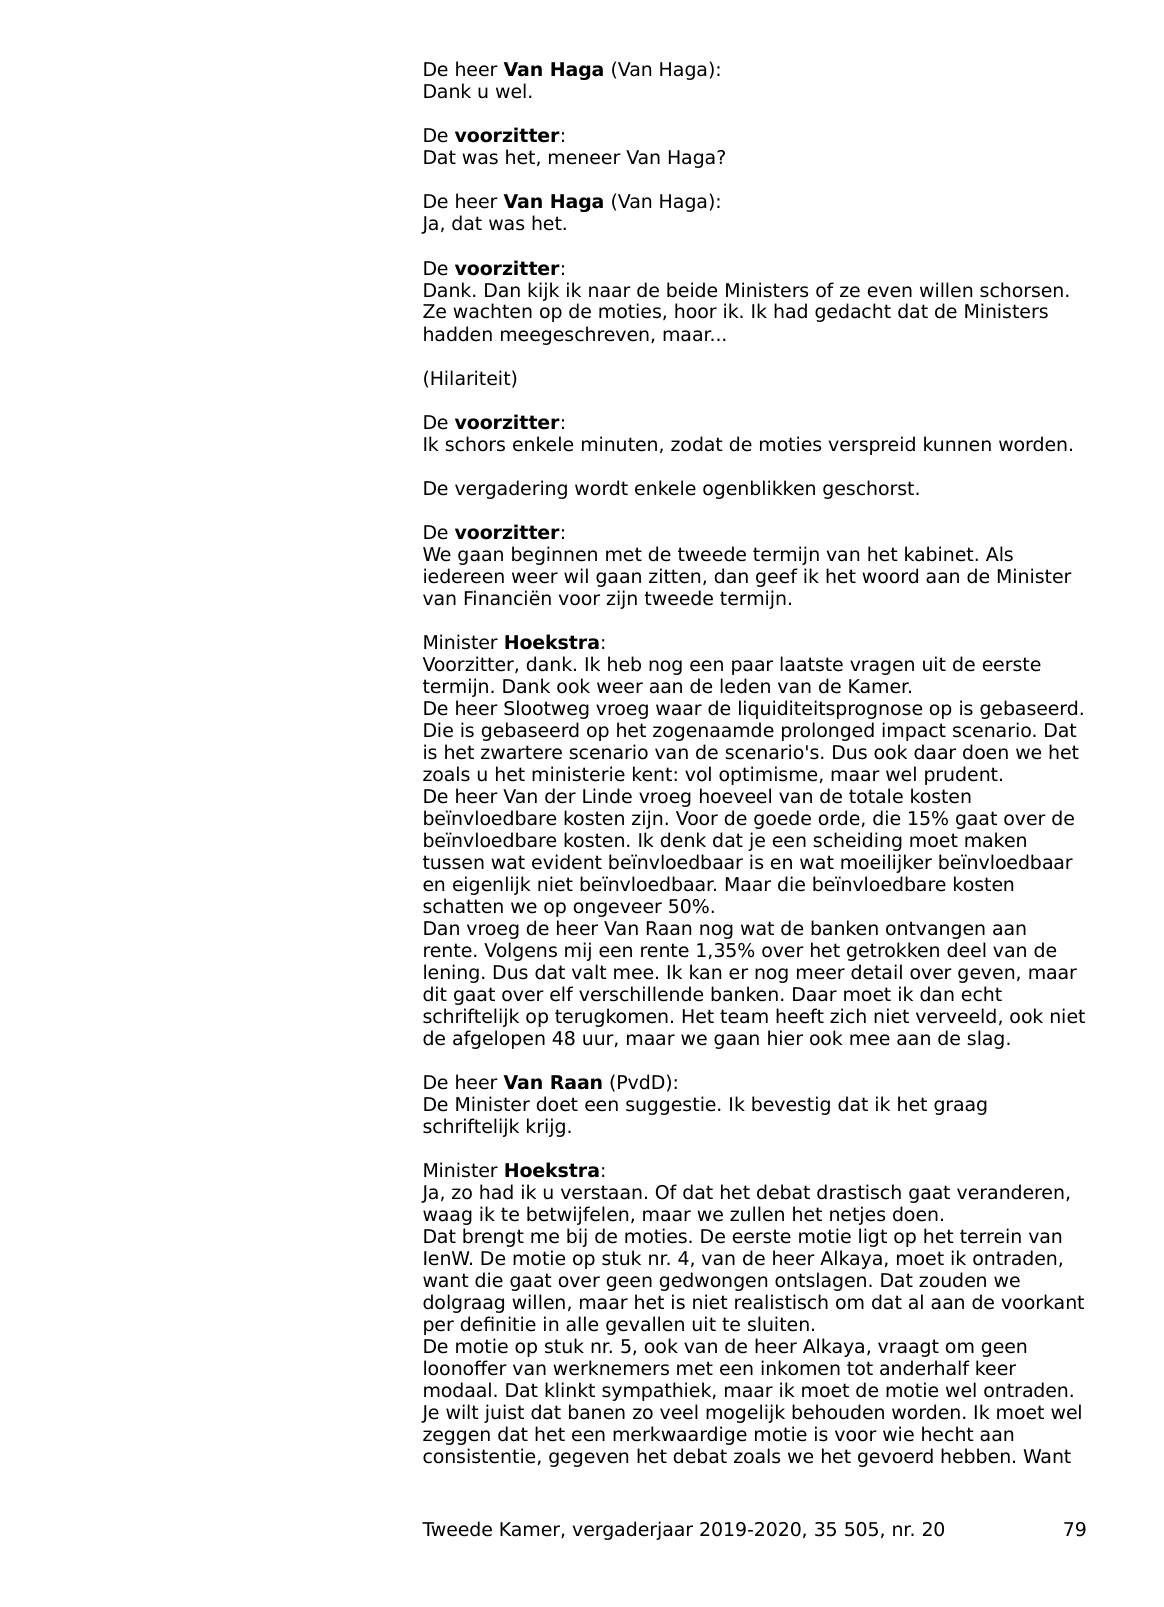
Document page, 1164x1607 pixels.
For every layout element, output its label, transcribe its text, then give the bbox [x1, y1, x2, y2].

text De voorzitter: [422, 125, 1087, 147]
text Dat brengt me bij de moties. De eerste motie ligt op het terrein van IenW. De motie op stuk nr. 4, van de heer Alkaya, moet ik ontraden, want die gaat over geen gedwongen ontslagen. Dat zouden we dolgraag willen, maar het is niet realistisch om dat al aan de voorkant per definitie in alle gevallen uit te sluiten. [422, 1226, 1087, 1336]
text De heer Slootweg vroeg waar de liquiditeitsprognose op is gebaseerd. Die is gebaseerd op het zogenaamde prolonged impact scenario. Dat is het zwartere scenario van de scenario's. Dus ook daar doen we het zoals u het ministerie kent: vol optimisme, maar wel prudent. [422, 698, 1087, 786]
text De heer Van der Linde vroeg hoeveel van de totale kosten beïnvloedbare kosten zijn. Voor de goede orde, die 15% gaat over de beïnvloedbare kosten. Ik denk dat je een scheiding moet maken tussen wat evident beïnvloedbaar is en wat moeilijker beïnvloedbaar en eigenlijk niet beïnvloedbaar. Maar die beïnvloedbare kosten schatten we op ongeveer 50%. [422, 786, 1087, 918]
text De Minister doet een suggestie. Ik bevestig dat ik het graag schriftelijk krijg. [422, 1094, 1087, 1138]
text De heer Van Haga (Van Haga): [422, 191, 1087, 213]
text De vergadering wordt enkele ogenblikken geschorst. [422, 478, 1087, 500]
text Ja, zo had ik u verstaan. Of dat het debat drastisch gaat veranderen, waag ik te betwijfelen, maar we zullen het netjes doen. [422, 1182, 1087, 1226]
text Ik schors enkele minuten, zodat de moties verspreid kunnen worden. [422, 434, 1087, 456]
text De heer Van Haga (Van Haga): [422, 59, 1087, 81]
text Dank u wel. [422, 81, 1087, 103]
text Dank. Dan kijk ik naar de beide Ministers of ze even willen schorsen. Ze wachten op de moties, hoor ik. Ik had gedacht dat de Ministers hadden meegeschreven, maar... [422, 279, 1087, 345]
text De motie op stuk nr. 5, ook van de heer Alkaya, vraagt om geen loonoffer van werknemers met een inkomen tot anderhalf keer modaal. Dat klinkt sympathiek, maar ik moet de motie wel ontraden. Je wilt juist dat banen zo veel mogelijk behouden worden. Ik moet wel zeggen dat het een merkwaardige motie is voor wie hecht aan consistentie, gegeven het debat zoals we het gevoerd hebben. Want [422, 1336, 1087, 1468]
text De heer Van Raan (PvdD): [422, 1072, 1087, 1094]
text De voorzitter: [422, 522, 1087, 544]
text We gaan beginnen met de tweede termijn van het kabinet. Als iedereen weer wil gaan zitten, dan geef ik het woord aan de Minister van Financiën voor zijn tweede termijn. [422, 544, 1087, 610]
text Dat was het, meneer Van Haga? [422, 147, 1087, 169]
text De voorzitter: [422, 412, 1087, 434]
text Minister Hoekstra: [422, 632, 1087, 654]
text Voorzitter, dank. Ik heb nog een paar laatste vragen uit de eerste termijn. Dank ook weer aan de leden van de Kamer. [422, 654, 1087, 698]
text Ja, dat was het. [422, 213, 1087, 235]
text De voorzitter: [422, 257, 1087, 279]
text (Hilariteit) [422, 368, 1087, 389]
text Dan vroeg de heer Van Raan nog wat de banken ontvangen aan rente. Volgens mij een rente 1,35% over het getrokken deel van de lening. Dus dat valt mee. Ik kan er nog meer detail over geven, maar dit gaat over elf verschillende banken. Daar moet ik dan echt schriftelijk op terugkomen. Het team heeft zich niet verveeld, ook niet de afgelopen 48 uur, maar we gaan hier ook mee aan de slag. [422, 918, 1087, 1050]
text Minister Hoekstra: [422, 1160, 1087, 1182]
